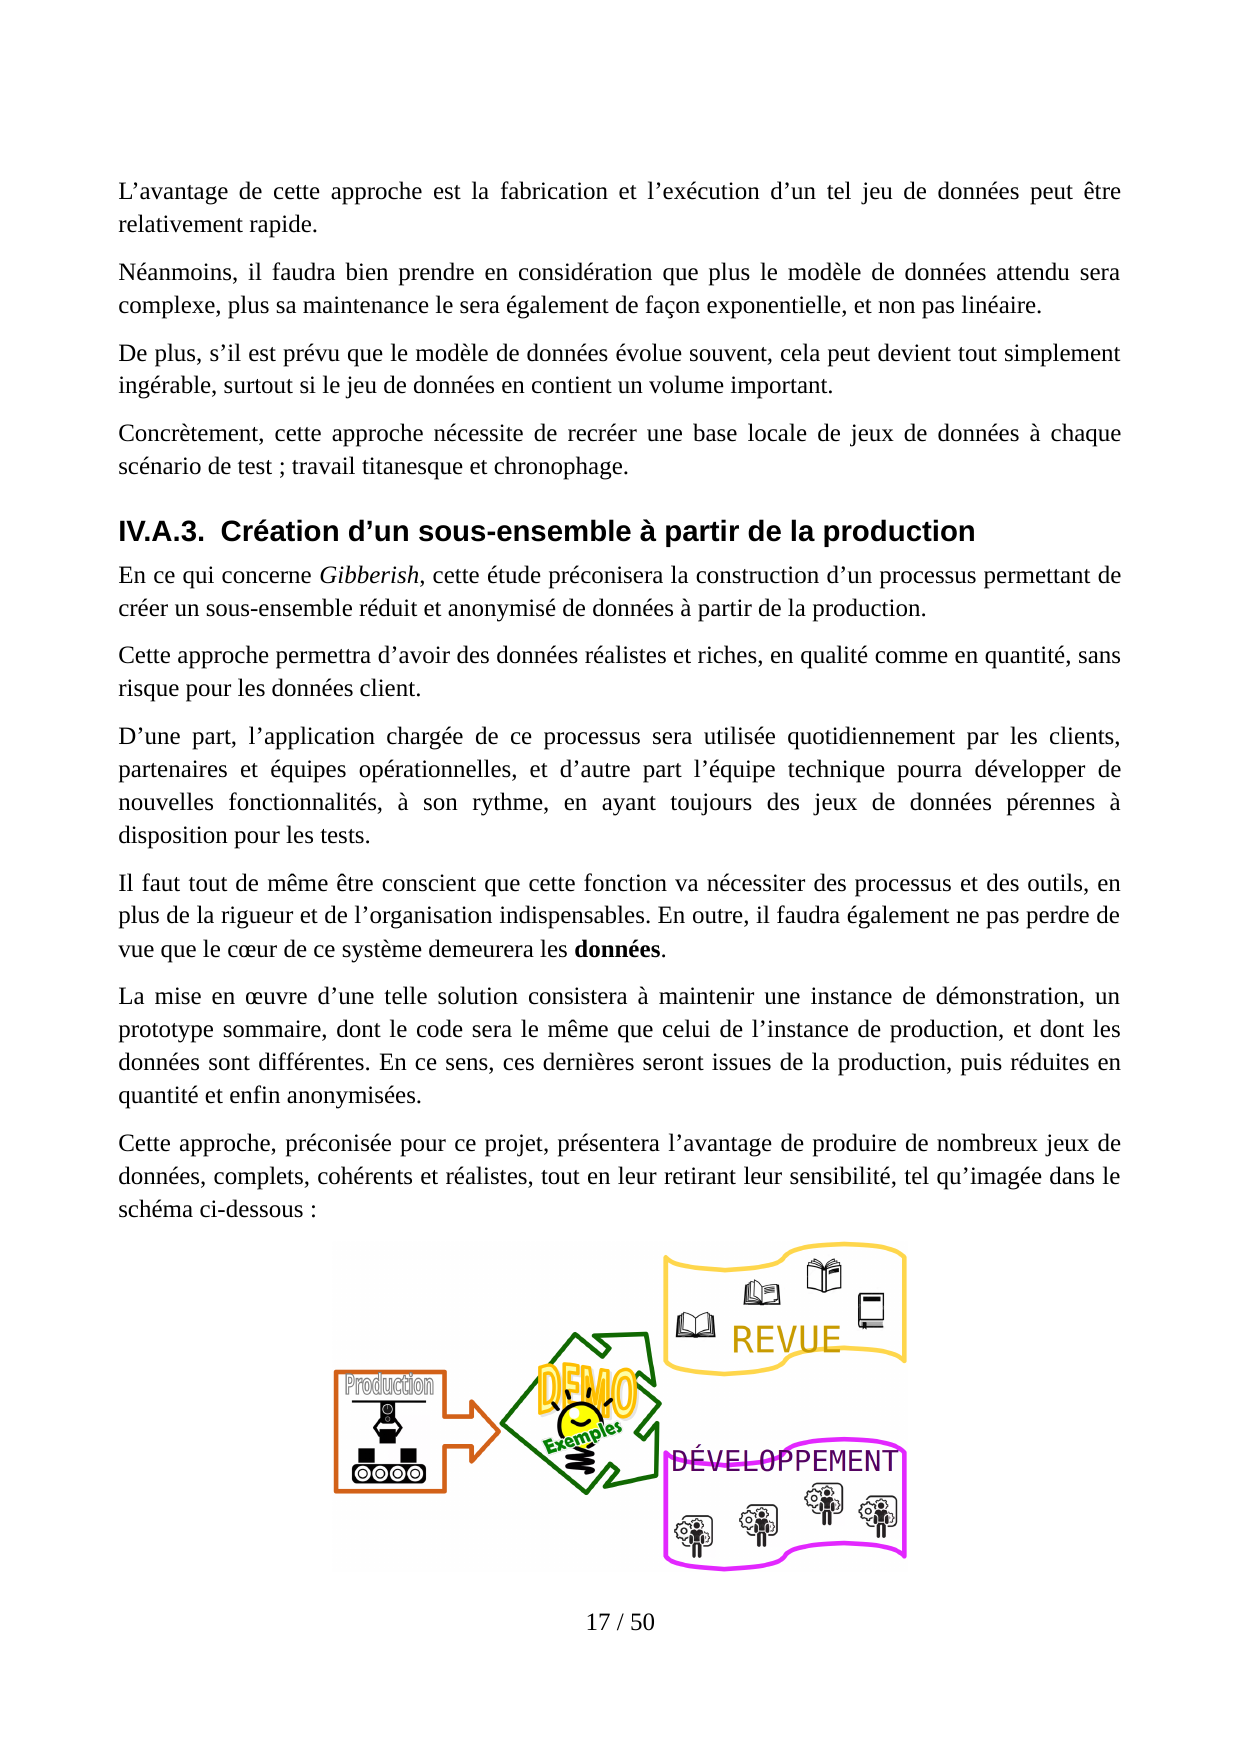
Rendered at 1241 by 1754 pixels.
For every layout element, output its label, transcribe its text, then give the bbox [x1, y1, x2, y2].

text Il faut tout de même être conscient que cette fonction va nécessiter des processus et des outils, en plus de la rigueur et de l’organisation indispensables. En outre, il faudra également ne pas perdre de vue que le cœur de ce système demeurera les données. [118, 868, 1122, 962]
text De plus, s’il est prévu que le modèle de données évolue souvent, cela peut devient tout simplement ingérable, surtout si le jeu de données en contient un volume important. [118, 338, 1122, 399]
text En ce qui concerne Gibberish, cette étude préconisera la construction d’un processus permettant de créer un sous-ensemble réduit et anonymisé de données à partir de la production. [118, 560, 1122, 621]
picture [332, 1241, 909, 1572]
text Cette approche, préconisée pour ce projet, présentera l’avantage de produire de nombreux jeux de données, complets, cohérents et réalistes, tout en leur retirant leur sensibilité, tel qu’imagée dans le schéma ci-dessous : [118, 1128, 1122, 1223]
subtitle Création d’un sous-ensemble à partir de la production [118, 513, 1122, 547]
text Concrètement, cette approche nécessite de recréer une base locale de jeux de données à chaque scénario de test ; travail titanesque et chronophage. [118, 418, 1122, 480]
text Néanmoins, il faudra bien prendre en considération que plus le modèle de données attendu sera complexe, plus sa maintenance le sera également de façon exponentielle, et non pas linéaire. [118, 257, 1122, 319]
text La mise en œuvre d’une telle solution consistera à maintenir une instance de démonstration, un prototype sommaire, dont le code sera le même que celui de l’instance de production, et dont les données sont différentes. En ce sens, ces dernières seront issues de la production, puis réduites en quantité et enfin anonymisées. [118, 981, 1122, 1109]
text L’avantage de cette approche est la fabrication et l’exécution d’un tel jeu de données peut être relativement rapide. [118, 176, 1122, 238]
text Cette approche permettra d’avoir des données réalistes et riches, en qualité comme en quantité, sans risque pour les données client. [118, 640, 1122, 702]
text D’une part, l’application chargée de ce processus sera utilisée quotidiennement par les clients, partenaires et équipes opérationnelles, et d’autre part l’équipe technique pourra développer de nouvelles fonctionnalités, à son rythme, en ayant toujours des jeux de données pérennes à disposition pour les tests. [118, 721, 1122, 849]
